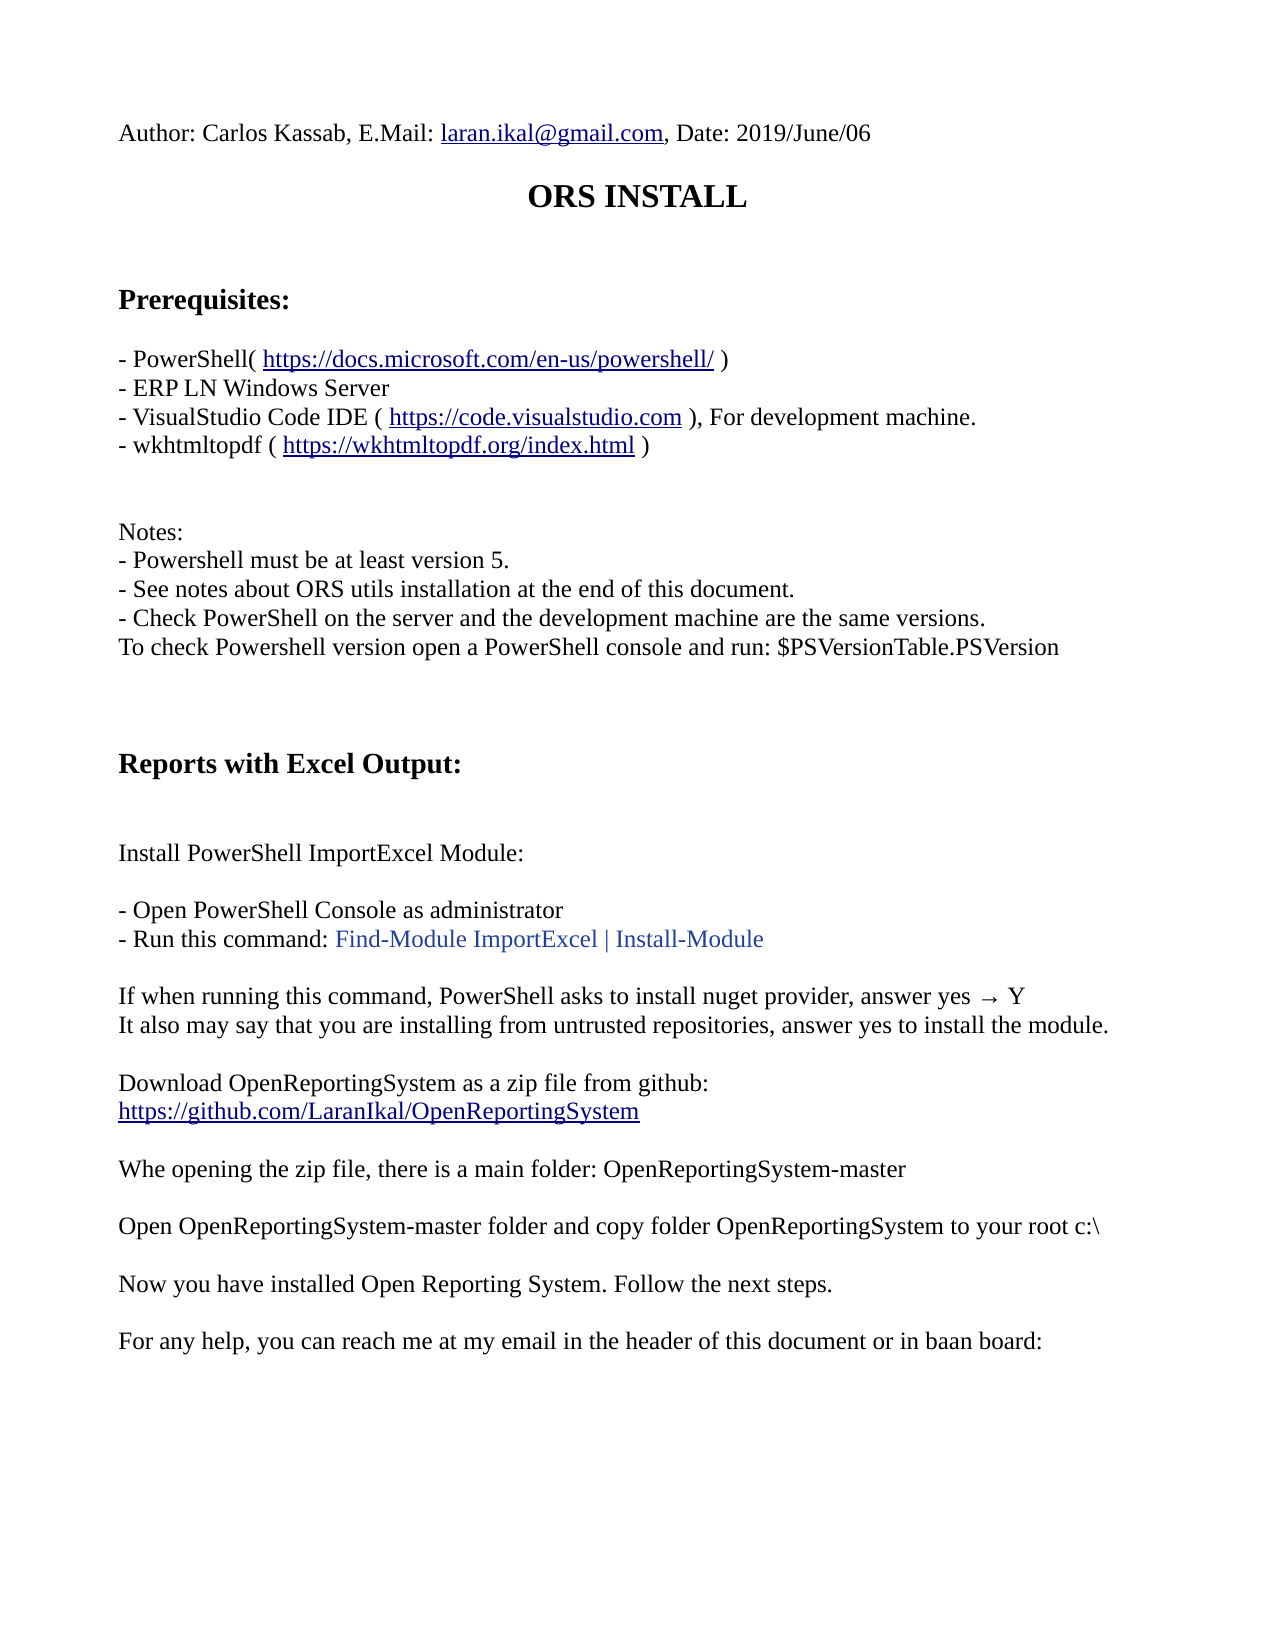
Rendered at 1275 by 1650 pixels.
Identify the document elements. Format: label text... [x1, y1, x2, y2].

text For any help, you can reach me at my email in the header of this document or in baan board: [118, 1326, 1157, 1355]
text It also may say that you are installing from untrusted repositories, answer yes to install the module. [118, 1010, 1157, 1039]
text - wkhtmltopdf ( https://wkhtmltopdf.org/index.html ) [118, 430, 1157, 459]
text Notes: [118, 517, 1157, 545]
text - Run this command: Find-Module ImportExcel | Install-Module [118, 924, 1157, 953]
text Prerequisites: [118, 282, 1157, 315]
text Whe opening the zip file, there is a main folder: OpenReportingSystem-master [118, 1154, 1157, 1183]
text - PowerShell( https://docs.microsoft.com/en-us/powershell/ ) [118, 344, 1157, 373]
text - See notes about ORS utils installation at the end of this document. [118, 574, 1157, 603]
text If when running this command, PowerShell asks to install nuget provider, answer yes → Y [118, 981, 1157, 1010]
text Reports with Excel Output: [118, 747, 1157, 780]
text - ERP LN Windows Server [118, 373, 1157, 402]
text Download OpenReportingSystem as a zip file from github: https://github.com/LaranIkal/OpenReportingSystem [118, 1068, 1157, 1125]
text To check Powershell version open a PowerShell console and run: $PSVersionTable.PSVersion [118, 632, 1157, 660]
text Install PowerShell ImportExcel Module: [118, 838, 1157, 866]
text - Open PowerShell Console as administrator [118, 895, 1157, 924]
text - VisualStudio Code IDE ( https://code.visualstudio.com ), For development machine. [118, 402, 1157, 430]
text - Powershell must be at least version 5. [118, 545, 1157, 574]
text ORS INSTALL [118, 176, 1157, 215]
text Now you have installed Open Reporting System. Follow the next steps. [118, 1269, 1157, 1298]
text Open OpenReportingSystem-master folder and copy folder OpenReportingSystem to your root c:\ [118, 1211, 1157, 1240]
text - Check PowerShell on the server and the development machine are the same versions. [118, 603, 1157, 632]
